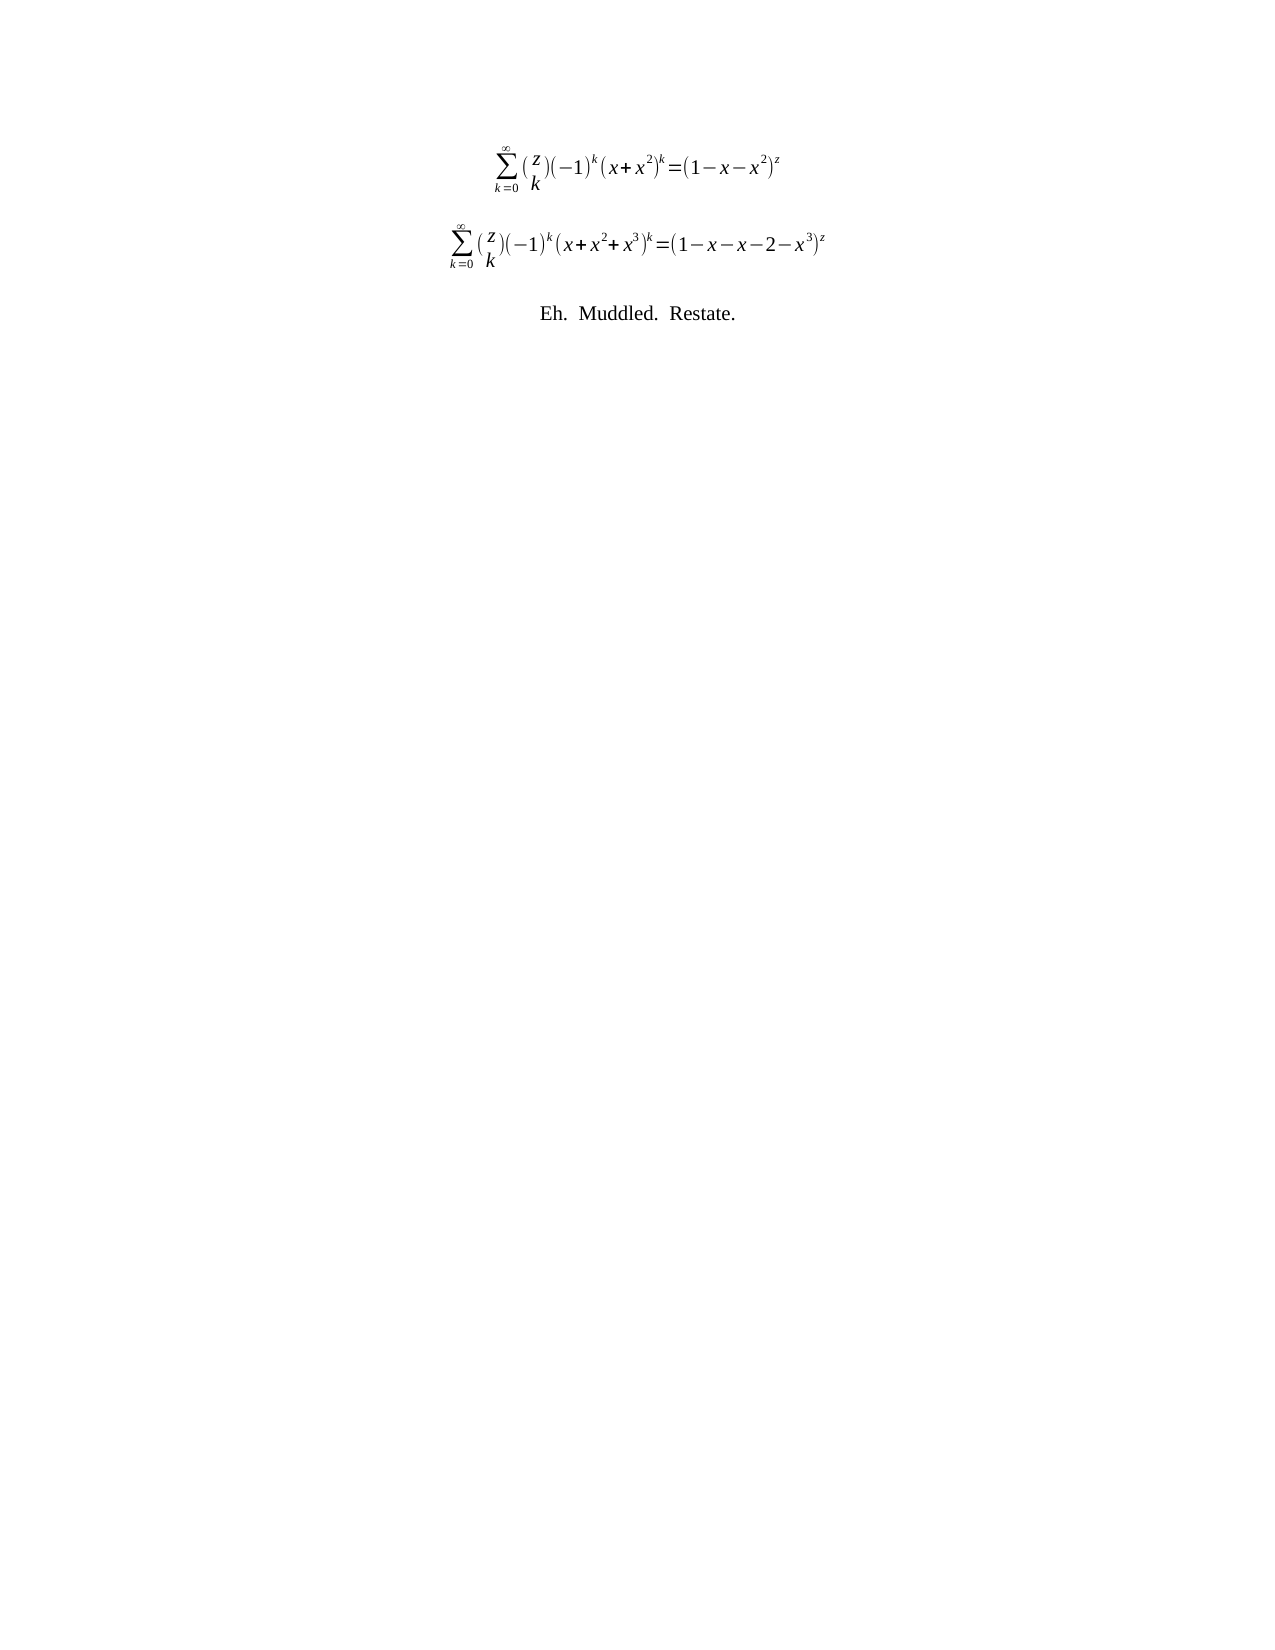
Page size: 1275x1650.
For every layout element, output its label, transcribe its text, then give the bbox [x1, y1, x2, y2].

text Eh. Muddled. Restate. [118, 301, 1157, 325]
